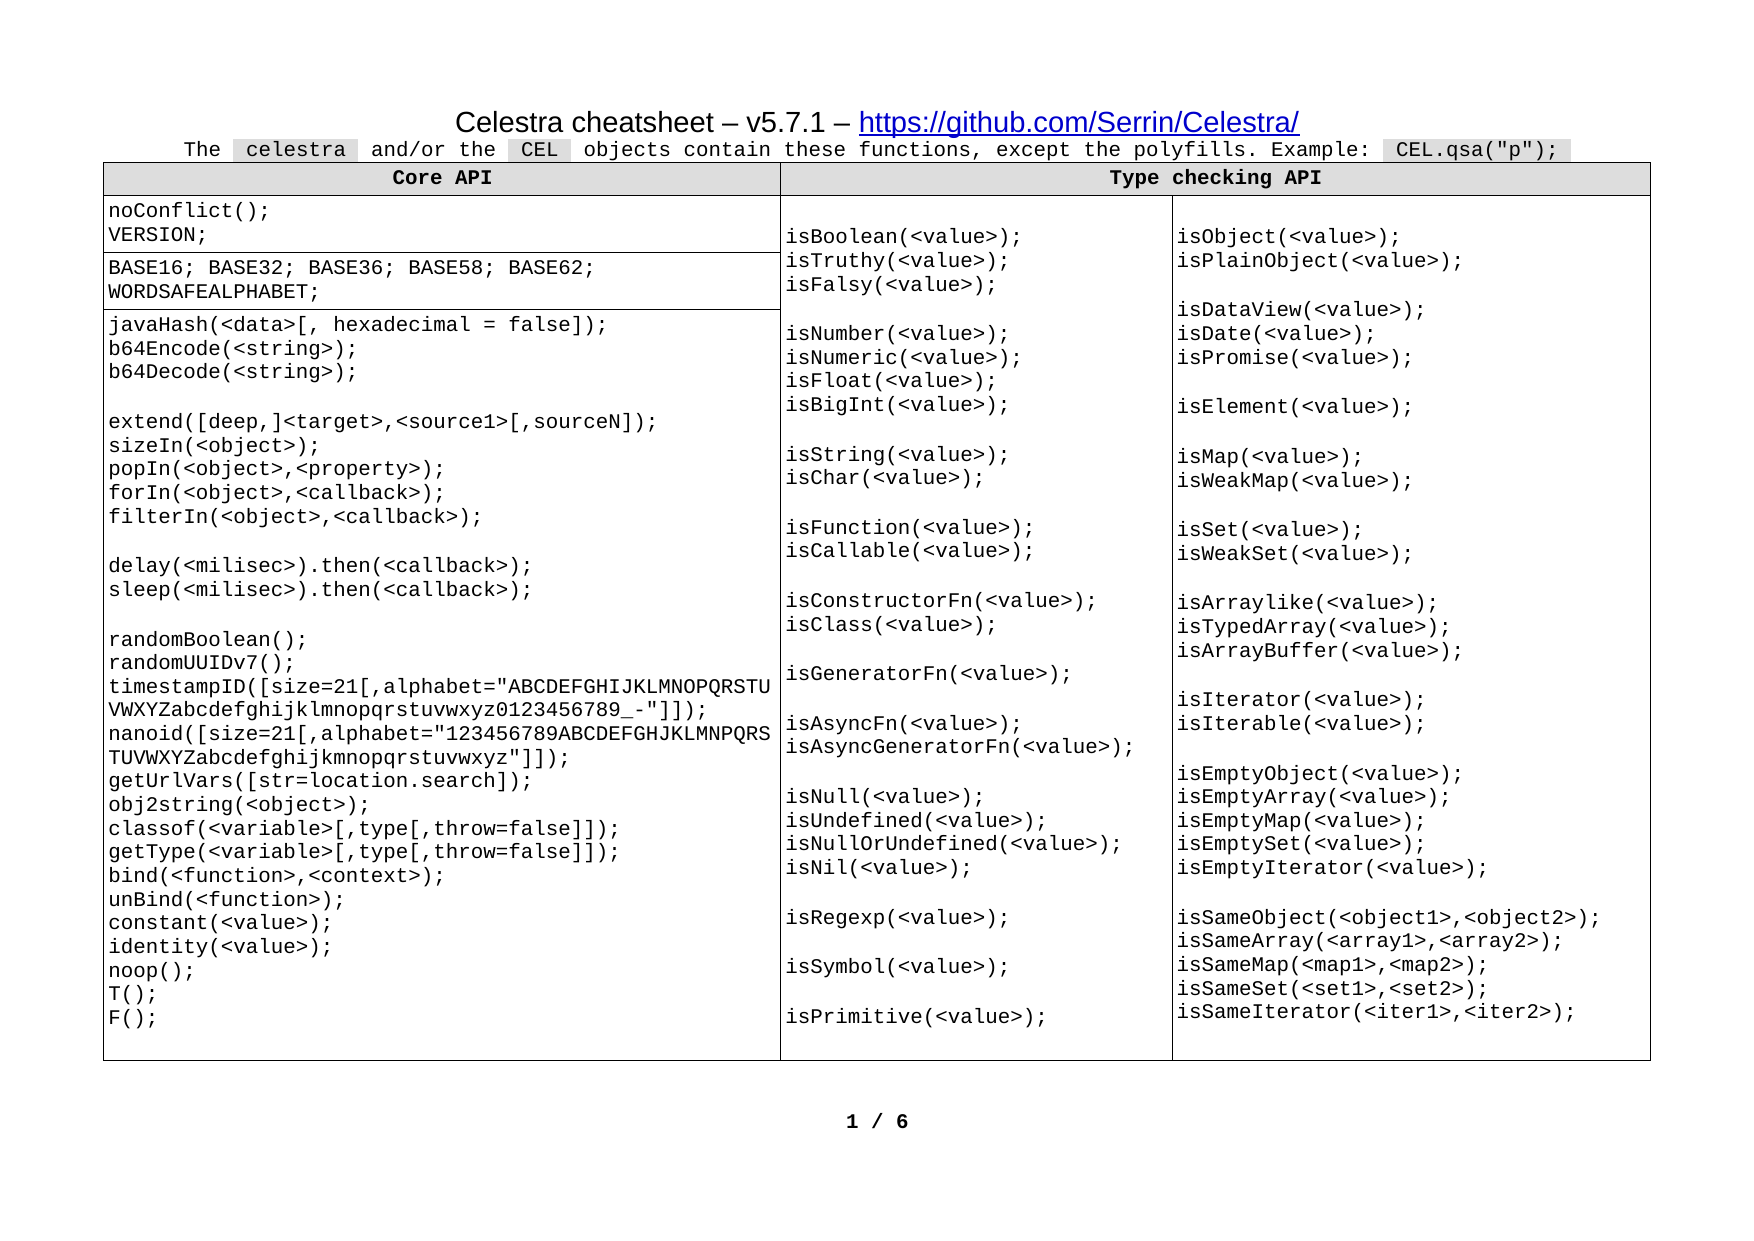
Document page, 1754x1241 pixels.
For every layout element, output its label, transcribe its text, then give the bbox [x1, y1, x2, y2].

table_cell noConflict(); VERSION; [104, 196, 780, 252]
text The celestra and/or the CEL objects contain these functions, except the polyfills. Example: CEL.qsa("p"); [105, 138, 1649, 162]
table_header Type checking API [781, 163, 1650, 195]
table_cell BASE16; BASE32; BASE36; BASE58; BASE62; WORDSAFEALPHABET; [104, 253, 780, 309]
text Celestra cheatsheet – v5.7.1 – https://github.com/Serrin/Celestra/ [105, 105, 1649, 138]
table_header Core API [104, 163, 780, 195]
table_cell isBoolean(<value>); isTruthy(<value>); isFalsy(<value>); isNumber(<value>); isNumeric(<value>); isFloat(<value>); isBigInt(<value>); isString(<value>); isChar(<value>); isFunction(<value>); isCallable(<value>); isConstructorFn(<value>); isClass(<value>); isGeneratorFn(<value>); isAsyncFn(<value>); isAsyncGeneratorFn(<value>); isNull(<value>); isUndefined(<value>); isNullOrUndefined(<value>); isNil(<value>); isRegexp(<value>); isSymbol(<value>); isPrimitive(<value>); [781, 196, 1172, 1060]
table_cell javaHash(<data>[, hexadecimal = false]); b64Encode(<string>); b64Decode(<string>); extend([deep,]<target>,<source1>[,sourceN]); sizeIn(<object>); popIn(<object>,<property>); forIn(<object>,<callback>); filterIn(<object>,<callback>); delay(<milisec>).then(<callback>); sleep(<milisec>).then(<callback>); randomBoolean(); randomUUIDv7(); timestampID([size=21[,alphabet="ABCDEFGHIJKLMNOPQRSTUVWXYZabcdefghijklmnopqrstuvwxyz0123456789_-"]]); nanoid([size=21[,alphabet="123456789ABCDEFGHJKLMNPQRSTUVWXYZabcdefghijkmnopqrstuvwxyz"]]); getUrlVars([str=location.search]); obj2string(<object>); classof(<variable>[,type[,throw=false]]); getType(<variable>[,type[,throw=false]]); bind(<function>,<context>); unBind(<function>); constant(<value>); identity(<value>); noop(); T(); F(); [104, 310, 780, 1060]
table_cell isObject(<value>); isPlainObject(<value>); isDataView(<value>); isDate(<value>); isPromise(<value>); isElement(<value>); isMap(<value>); isWeakMap(<value>); isSet(<value>); isWeakSet(<value>); isArraylike(<value>); isTypedArray(<value>); isArrayBuffer(<value>); isIterator(<value>); isIterable(<value>); isEmptyObject(<value>); isEmptyArray(<value>); isEmptyMap(<value>); isEmptySet(<value>); isEmptyIterator(<value>); isSameObject(<object1>,<object2>); isSameArray(<array1>,<array2>); isSameMap(<map1>,<map2>); isSameSet(<set1>,<set2>); isSameIterator(<iter1>,<iter2>); [1173, 196, 1650, 1060]
